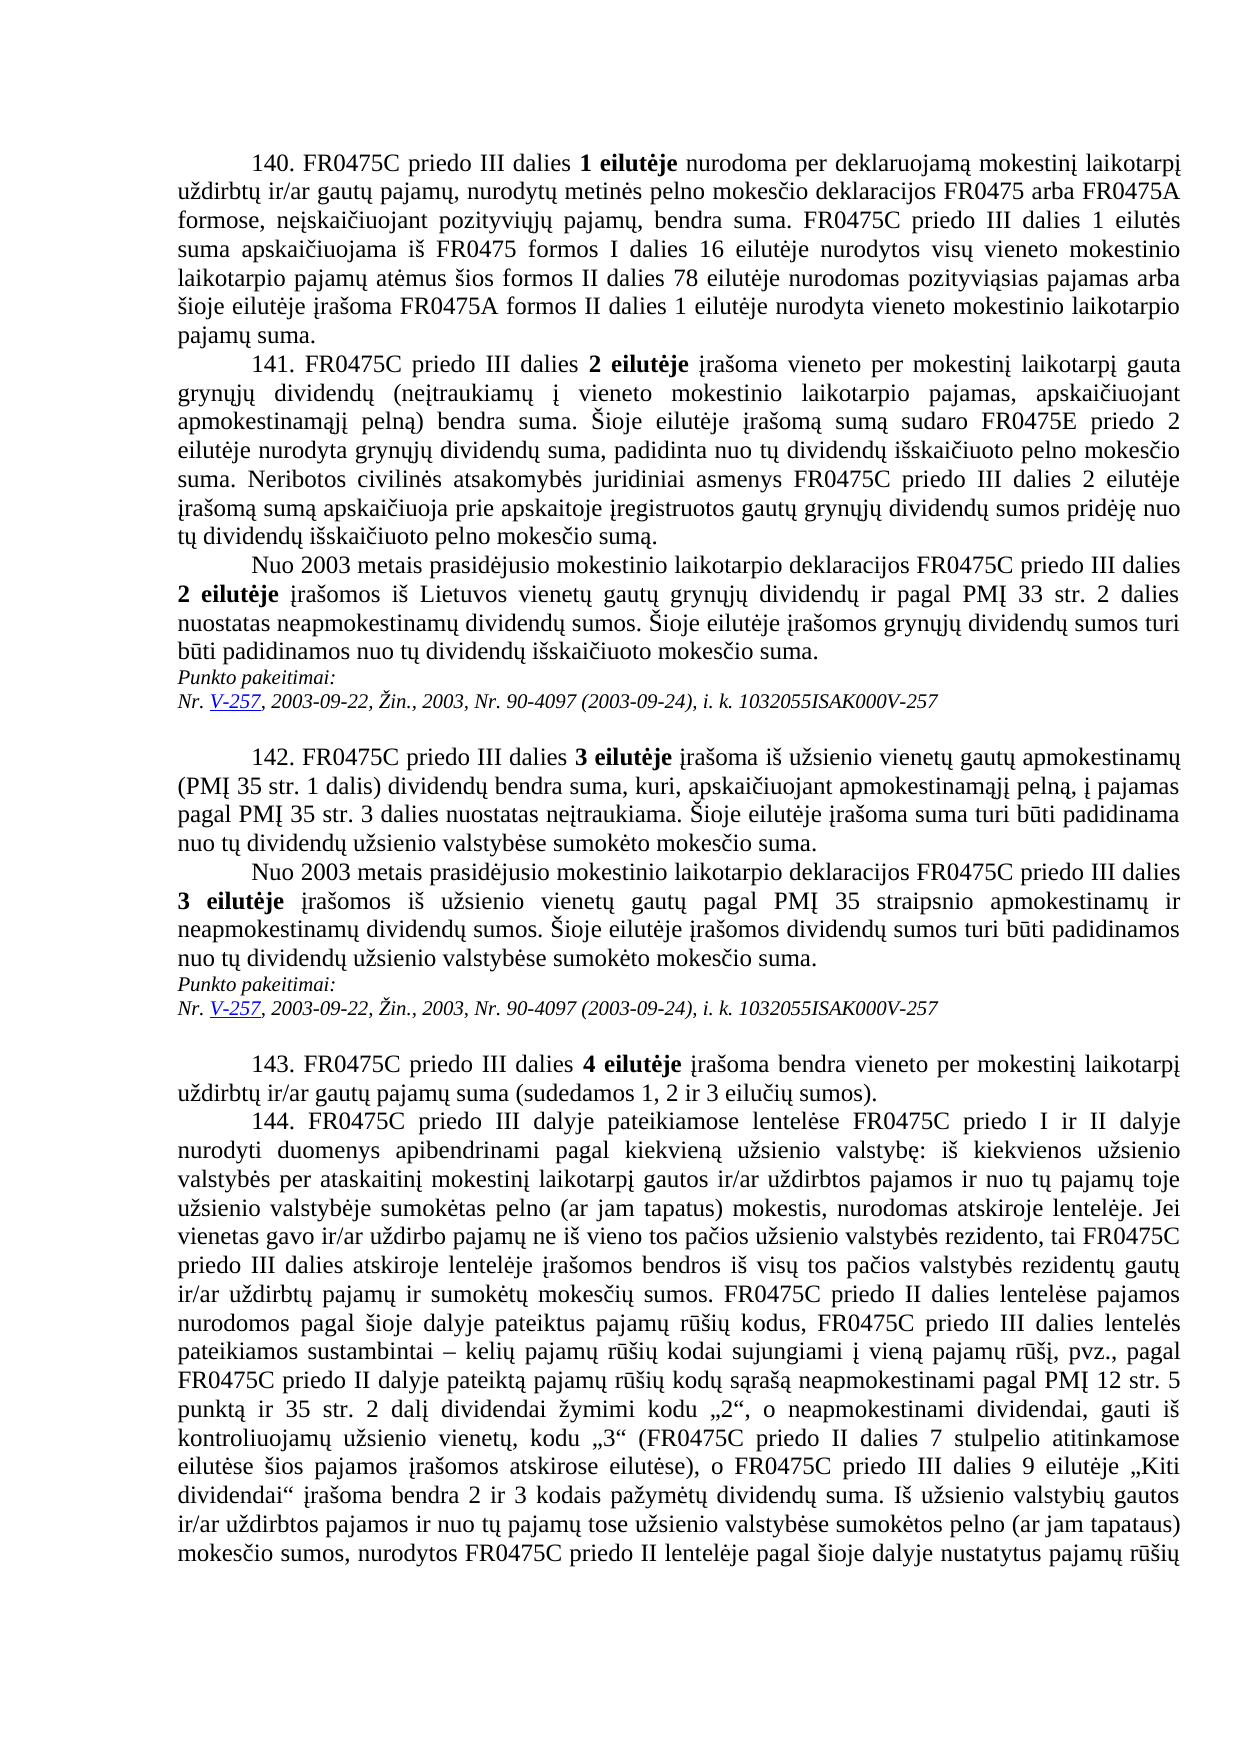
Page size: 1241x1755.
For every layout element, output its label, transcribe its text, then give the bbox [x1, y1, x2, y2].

text 141. FR0475C priedo III dalies 2 eilutėje įrašoma vieneto per mokestinį laikotarpį gauta grynųjų dividendų (neįtraukiamų į vieneto mokestinio laikotarpio pajamas, apskaičiuojant apmokestinamąjį pelną) bendra suma. Šioje eilutėje įrašomą sumą sudaro FR0475E priedo 2 eilutėje nurodyta grynųjų dividendų suma, padidinta nuo tų dividendų išskaičiuoto pelno mokesčio suma. Neribotos civilinės atsakomybės juridiniai asmenys FR0475C priedo III dalies 2 eilutėje įrašomą sumą apskaičiuoja prie apskaitoje įregistruotos gautų grynųjų dividendų sumos pridėję nuo tų dividendų išskaičiuoto pelno mokesčio sumą. [177, 349, 1181, 550]
text Nuo 2003 metais prasidėjusio mokestinio laikotarpio deklaracijos FR0475C priedo III dalies 3 eilutėje įrašomos iš užsienio vienetų gautų pagal PMĮ 35 straipsnio apmokestinamų ir neapmokestinamų dividendų sumos. Šioje eilutėje įrašomos dividendų sumos turi būti padidinamos nuo tų dividendų užsienio valstybėse sumokėto mokesčio suma. [177, 857, 1181, 972]
text 142. FR0475C priedo III dalies 3 eilutėje įrašoma iš užsienio vienetų gautų apmokestinamų (PMĮ 35 str. 1 dalis) dividendų bendra suma, kuri, apskaičiuojant apmokestinamąjį pelną, į pajamas pagal PMĮ 35 str. 3 dalies nuostatas neįtraukiama. Šioje eilutėje įrašoma suma turi būti padidinama nuo tų dividendų užsienio valstybėse sumokėto mokesčio suma. [177, 742, 1181, 857]
text Nr. V-257, 2003-09-22, Žin., 2003, Nr. 90-4097 (2003-09-24), i. k. 1032055ISAK000V-257 [177, 996, 1181, 1020]
text Nuo 2003 metais prasidėjusio mokestinio laikotarpio deklaracijos FR0475C priedo III dalies 2 eilutėje įrašomos iš Lietuvos vienetų gautų grynųjų dividendų ir pagal PMĮ 33 str. 2 dalies nuostatas neapmokestinamų dividendų sumos. Šioje eilutėje įrašomos grynųjų dividendų sumos turi būti padidinamos nuo tų dividendų išskaičiuoto mokesčio suma. [177, 550, 1181, 665]
text 143. FR0475C priedo III dalies 4 eilutėje įrašoma bendra vieneto per mokestinį laikotarpį uždirbtų ir/ar gautų pajamų suma (sudedamos 1, 2 ir 3 eilučių sumos). [177, 1049, 1181, 1106]
text 144. FR0475C priedo III dalyje pateikiamose lentelėse FR0475C priedo I ir II dalyje nurodyti duomenys apibendrinami pagal kiekvieną užsienio valstybę: iš kiekvienos užsienio valstybės per ataskaitinį mokestinį laikotarpį gautos ir/ar uždirbtos pajamos ir nuo tų pajamų toje užsienio valstybėje sumokėtas pelno (ar jam tapatus) mokestis, nurodomas atskiroje lentelėje. Jei vienetas gavo ir/ar uždirbo pajamų ne iš vieno tos pačios užsienio valstybės rezidento, tai FR0475C priedo III dalies atskiroje lentelėje įrašomos bendros iš visų tos pačios valstybės rezidentų gautų ir/ar uždirbtų pajamų ir sumokėtų mokesčių sumos. FR0475C priedo II dalies lentelėse pajamos nurodomos pagal šioje dalyje pateiktus pajamų rūšių kodus, FR0475C priedo III dalies lentelės pateikiamos sustambintai – kelių pajamų rūšių kodai sujungiami į vieną pajamų rūšį, pvz., pagal FR0475C priedo II dalyje pateiktą pajamų rūšių kodų sąrašą neapmokestinami pagal PMĮ 12 str. 5 punktą ir 35 str. 2 dalį dividendai žymimi kodu „2“, o neapmokestinami dividendai, gauti iš kontroliuojamų užsienio vienetų, kodu „3“ (FR0475C priedo II dalies 7 stulpelio atitinkamose eilutėse šios pajamos įrašomos atskirose eilutėse), o FR0475C priedo III dalies 9 eilutėje „Kiti dividendai“ įrašoma bendra 2 ir 3 kodais pažymėtų dividendų suma. Iš užsienio valstybių gautos ir/ar uždirbtos pajamos ir nuo tų pajamų tose užsienio valstybėse sumokėtos pelno (ar jam tapataus) mokesčio sumos, nurodytos FR0475C priedo II lentelėje pagal šioje dalyje nustatytus pajamų rūšių [177, 1106, 1181, 1566]
text 140. FR0475C priedo III dalies 1 eilutėje nurodoma per deklaruojamą mokestinį laikotarpį uždirbtų ir/ar gautų pajamų, nurodytų metinės pelno mokesčio deklaracijos FR0475 arba FR0475A formose, neįskaičiuojant pozityviųjų pajamų, bendra suma. FR0475C priedo III dalies 1 eilutės suma apskaičiuojama iš FR0475 formos I dalies 16 eilutėje nurodytos visų vieneto mokestinio laikotarpio pajamų atėmus šios formos II dalies 78 eilutėje nurodomas pozityviąsias pajamas arba šioje eilutėje įrašoma FR0475A formos II dalies 1 eilutėje nurodyta vieneto mokestinio laikotarpio pajamų suma. [177, 148, 1181, 349]
text Nr. V-257, 2003-09-22, Žin., 2003, Nr. 90-4097 (2003-09-24), i. k. 1032055ISAK000V-257 [177, 689, 1181, 713]
text Punkto pakeitimai: [177, 665, 1181, 689]
text Punkto pakeitimai: [177, 972, 1181, 996]
